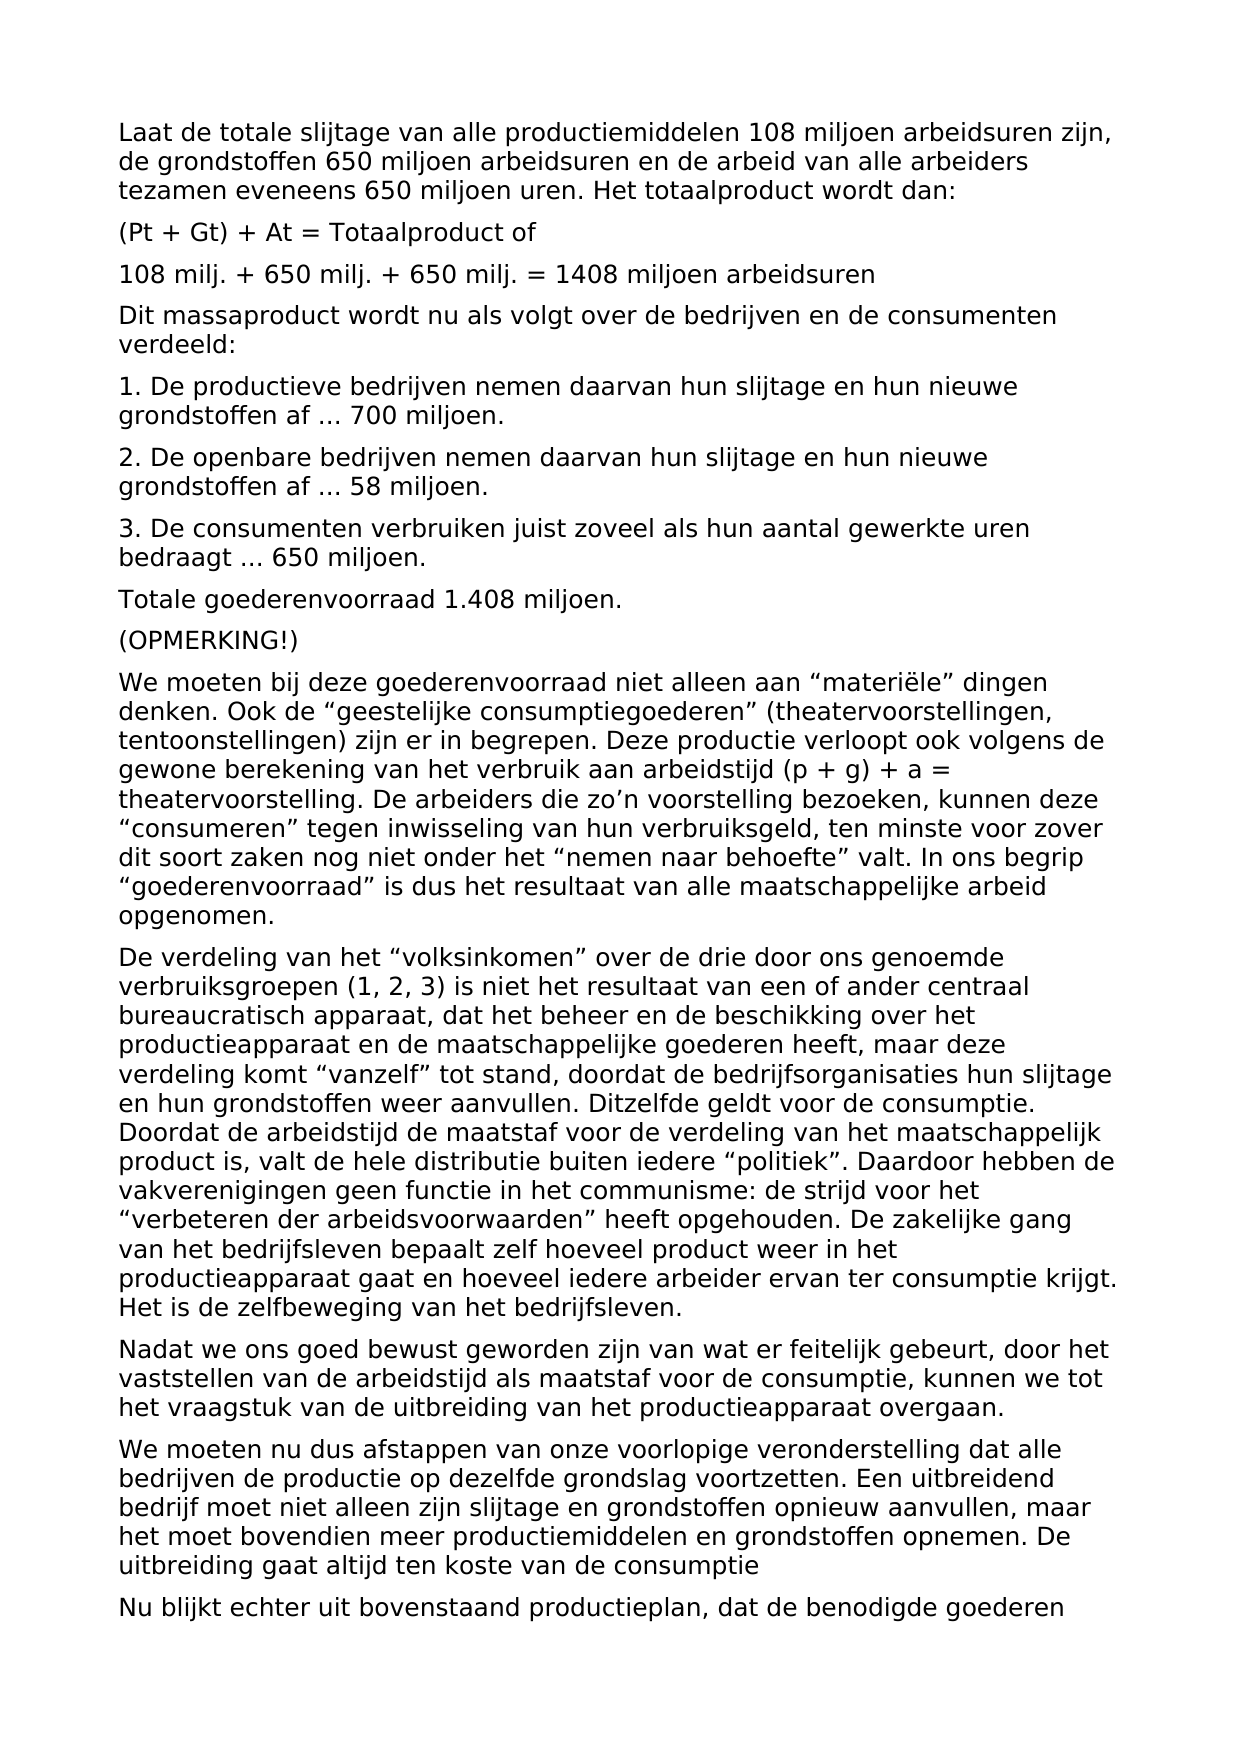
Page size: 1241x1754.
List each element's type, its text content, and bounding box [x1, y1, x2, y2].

text 108 milj. + 650 milj. + 650 milj. = 1408 miljoen arbeidsuren [118, 260, 1122, 289]
text We moeten nu dus afstappen van onze voorlopige veronderstelling dat alle bedrijven de productie op dezelfde grondslag voortzetten. Een uitbreidend bedrijf moet niet alleen zijn slijtage en grondstoffen opnieuw aanvullen, maar het moet bovendien meer productiemiddelen en grondstoffen opnemen. De uitbreiding gaat altijd ten koste van de consumptie [118, 1435, 1122, 1581]
text 2. De openbare bedrijven nemen daarvan hun slijtage en hun nieuwe grondstoffen af ... 58 miljoen. [118, 443, 1122, 501]
text 1. De productieve bedrijven nemen daarvan hun slijtage en hun nieuwe grondstoffen af ... 700 miljoen. [118, 372, 1122, 431]
text Laat de totale slijtage van alle productiemiddelen 108 miljoen arbeidsuren zijn, de grondstoffen 650 miljoen arbeidsuren en de arbeid van alle arbeiders tezamen eveneens 650 miljoen uren. Het totaalproduct wordt dan: [118, 118, 1122, 206]
text We moeten bij deze goederenvoorraad niet alleen aan “materiële” dingen denken. Ook de “geestelijke consumptiegoederen” (theatervoorstellingen, tentoonstellingen) zijn er in begrepen. Deze productie verloopt ook volgens de gewone berekening van het verbruik aan arbeidstijd (p + g) + a = theatervoorstelling. De arbeiders die zo’n voorstelling bezoeken, kunnen deze “consumeren” tegen inwisseling van hun verbruiksgeld, ten minste voor zover dit soort zaken nog niet onder het “nemen naar behoefte” valt. In ons begrip “goederenvoorraad” is dus het resultaat van alle maatschappelijke arbeid opgenomen. [118, 668, 1122, 931]
text 3. De consumenten verbruiken juist zoveel als hun aantal gewerkte uren bedraagt ... 650 miljoen. [118, 514, 1122, 572]
text Nadat we ons goed bewust geworden zijn van wat er feitelijk gebeurt, door het vaststellen van de arbeidstijd als maatstaf voor de consumptie, kunnen we tot het vraagstuk van de uitbreiding van het productieapparaat overgaan. [118, 1335, 1122, 1422]
text (OPMERKING!) [118, 626, 1122, 656]
text De verdeling van het “volksinkomen” over de drie door ons genoemde verbruiksgroepen (1, 2, 3) is niet het resultaat van een of ander centraal bureaucratisch apparaat, dat het beheer en de beschikking over het productieapparaat en de maatschappelijke goederen heeft, maar deze verdeling komt “vanzelf” tot stand, doordat de bedrijfsorganisaties hun slijtage en hun grondstoffen weer aanvullen. Ditzelfde geldt voor de consumptie. Doordat de arbeidstijd de maatstaf voor de verdeling van het maatschappelijk product is, valt de hele distributie buiten iedere “politiek”. Daardoor hebben de vakverenigingen geen functie in het communisme: de strijd voor het “verbeteren der arbeidsvoorwaarden” heeft opgehouden. De zakelijke gang van het bedrijfsleven bepaalt zelf hoeveel product weer in het productieapparaat gaat en hoeveel iedere arbeider ervan ter consumptie krijgt. Het is de zelfbeweging van het bedrijfsleven. [118, 943, 1122, 1322]
text Dit massaproduct wordt nu als volgt over de bedrijven en de consumenten verdeeld: [118, 301, 1122, 360]
text Nu blijkt echter uit bovenstaand productieplan, dat de benodigde goederen [118, 1593, 1122, 1622]
text Totale goederenvoorraad 1.408 miljoen. [118, 585, 1122, 614]
text (Pt + Gt) + At = Totaalproduct of [118, 218, 1122, 247]
